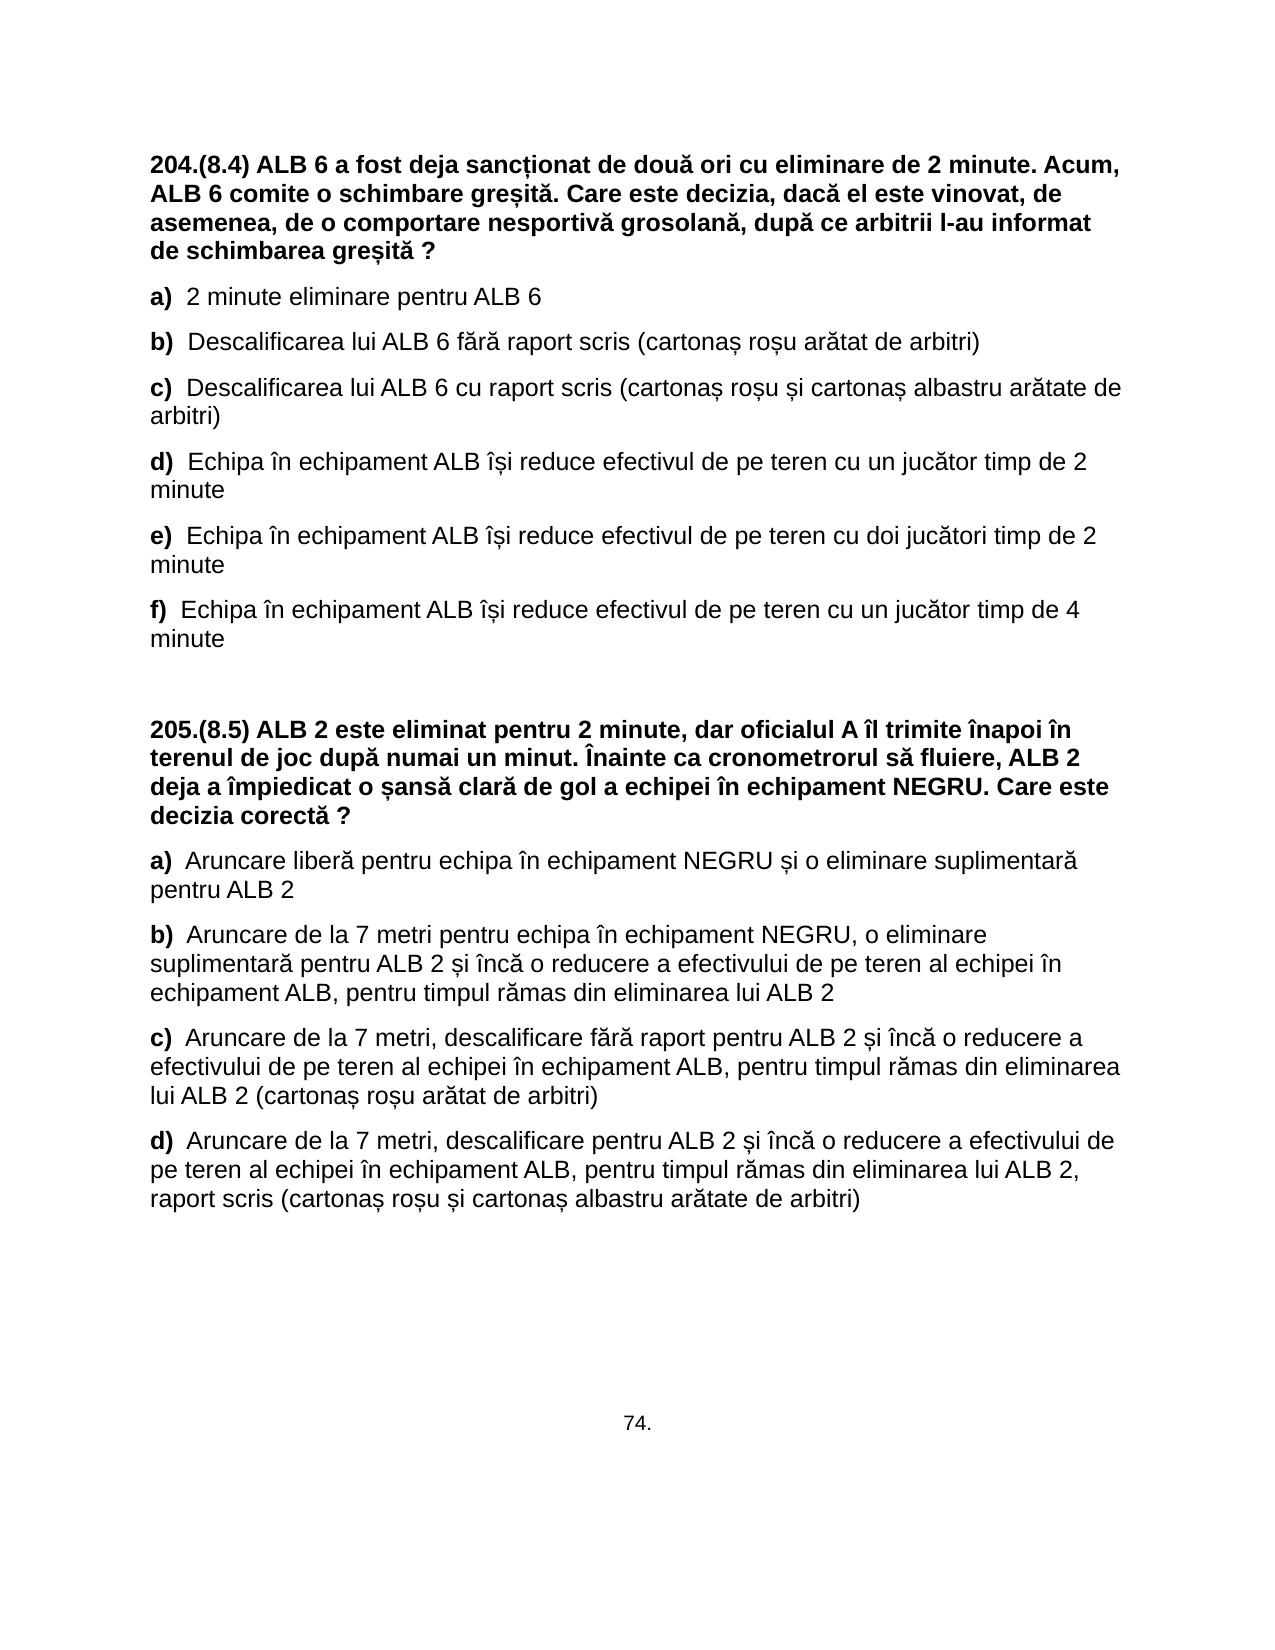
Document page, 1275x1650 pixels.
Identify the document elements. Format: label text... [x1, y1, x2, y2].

text a) 2 minute eliminare pentru ALB 6 [150, 282, 1125, 310]
text 205.(8.5) ALB 2 este eliminat pentru 2 minute, dar oficialul A îl trimite înapoi în terenul de joc după numai un minut. Înainte ca cronometrorul să fluiere, ALB 2 deja a împiedicat o șansă clară de gol a echipei în echipament NEGRU. Care este decizia corectă ? [150, 714, 1125, 829]
text a) Aruncare liberă pentru echipa în echipament NEGRU și o eliminare suplimentară pentru ALB 2 [150, 846, 1125, 904]
text f) Echipa în echipament ALB își reduce efectivul de pe teren cu un jucător timp de 4 minute [150, 595, 1125, 652]
text 204.(8.4) ALB 6 a fost deja sancționat de două ori cu eliminare de 2 minute. Acum, ALB 6 comite o schimbare greșită. Care este decizia, dacă el este vinovat, de asemenea, de o comportare nesportivă grosolană, după ce arbitrii l-au informat de schimbarea greșită ? [150, 150, 1125, 265]
text b) Descalificarea lui ALB 6 fără raport scris (cartonaș roșu arătat de arbitri) [150, 327, 1125, 356]
text d) Echipa în echipament ALB își reduce efectivul de pe teren cu un jucător timp de 2 minute [150, 447, 1125, 504]
text b) Aruncare de la 7 metri pentru echipa în echipament NEGRU, o eliminare suplimentară pentru ALB 2 și încă o reducere a efectivului de pe teren al echipei în echipament ALB, pentru timpul rămas din eliminarea lui ALB 2 [150, 920, 1125, 1007]
text 74. [150, 1411, 1125, 1435]
text e) Echipa în echipament ALB își reduce efectivul de pe teren cu doi jucători timp de 2 minute [150, 521, 1125, 578]
text c) Descalificarea lui ALB 6 cu raport scris (cartonaș roșu și cartonaș albastru arătate de arbitri) [150, 372, 1125, 430]
text c) Aruncare de la 7 metri, descalificare fără raport pentru ALB 2 și încă o reducere a efectivului de pe teren al echipei în echipament ALB, pentru timpul rămas din eliminarea lui ALB 2 (cartonaș roșu arătat de arbitri) [150, 1023, 1125, 1109]
text d) Aruncare de la 7 metri, descalificare pentru ALB 2 și încă o reducere a efectivului de pe teren al echipei în echipament ALB, pentru timpul rămas din eliminarea lui ALB 2, raport scris (cartonaș roșu și cartonaș albastru arătate de arbitri) [150, 1126, 1125, 1212]
